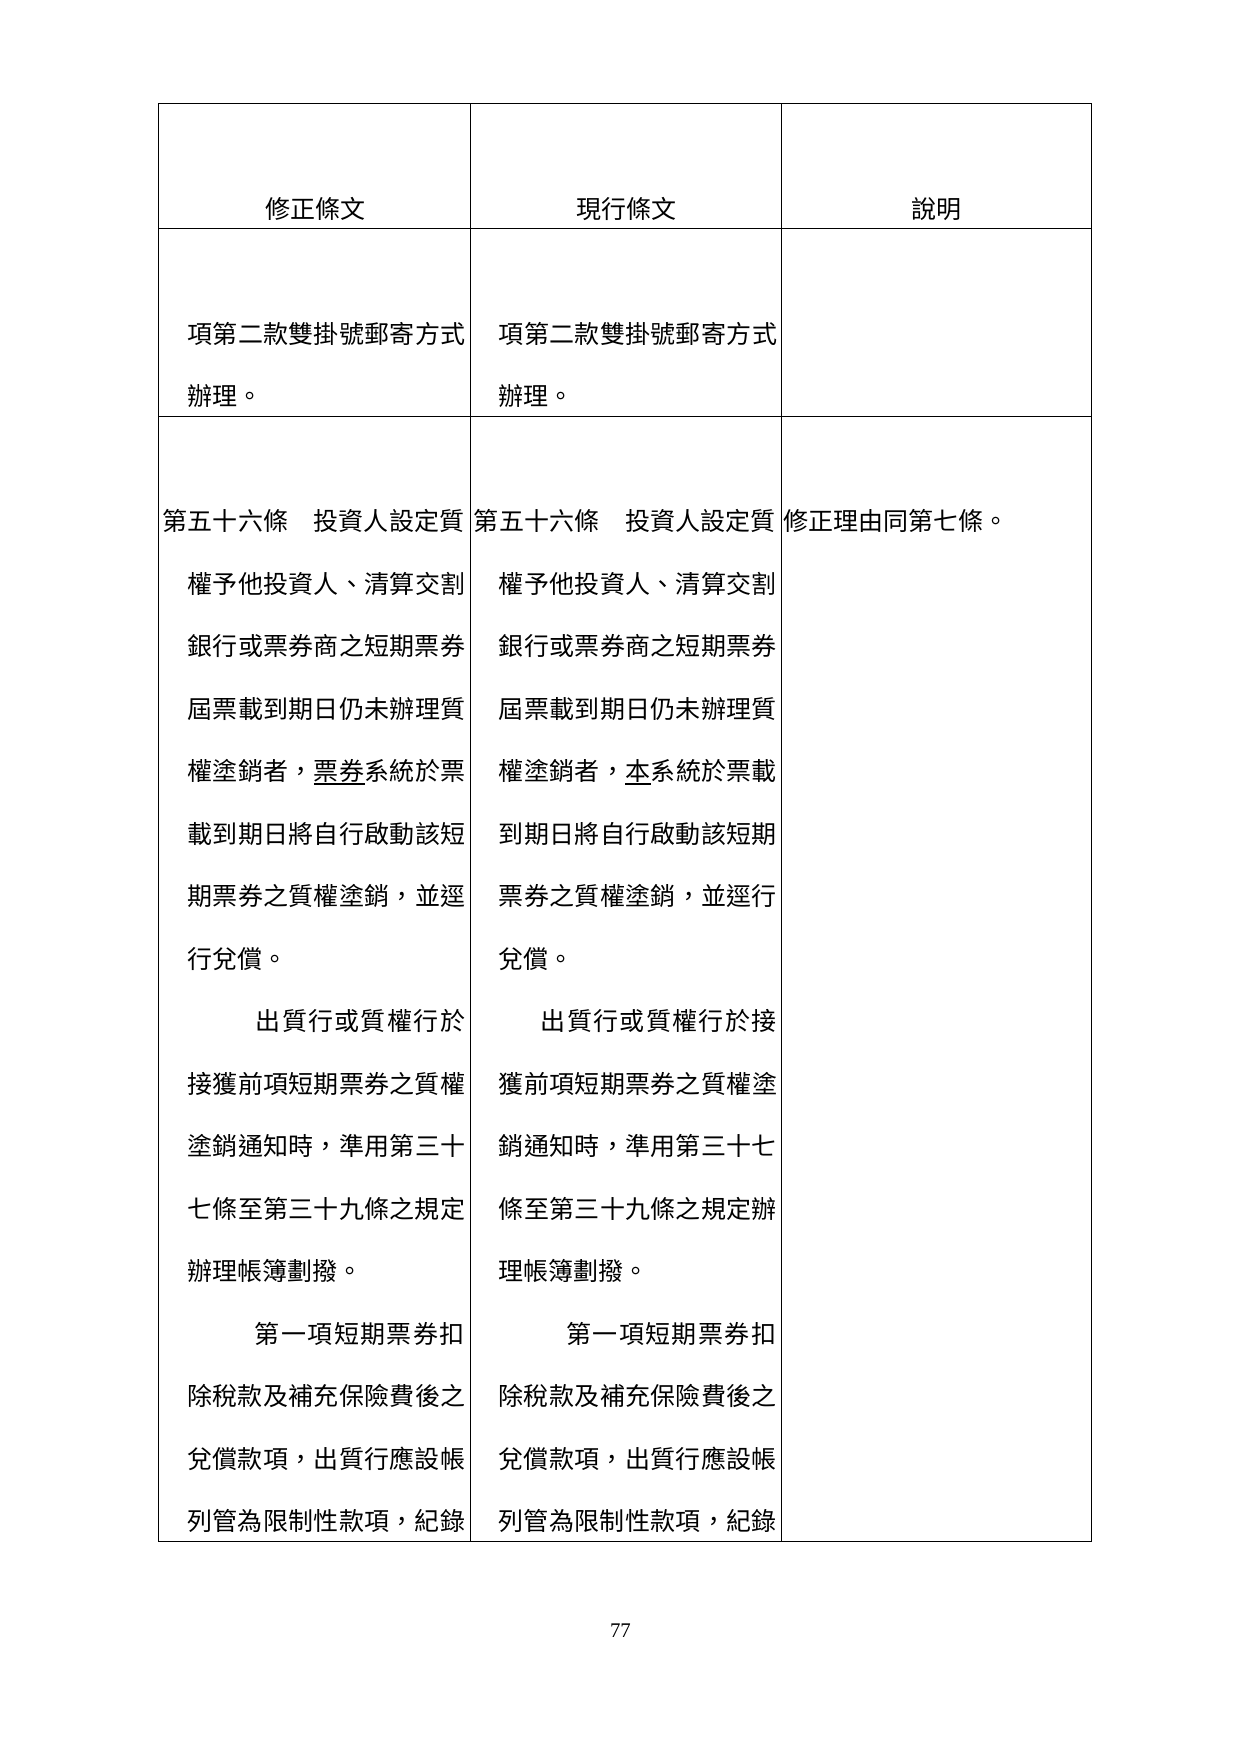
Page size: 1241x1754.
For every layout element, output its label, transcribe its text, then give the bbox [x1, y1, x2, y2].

table_cell 第五十六條 投資人設定質權予他投資人、清算交割銀行或票券商之短期票券屆票載到期日仍未辦理質權塗銷者，本系統於票載到期日將自行啟動該短期票券之質權塗銷，並逕行兌償。 出質行或質權行於接獲前項短期票券之質權塗銷通知時，準用第三十七條至第三十九條之規定辦理帳簿劃撥。 第一項短期票券扣除稅款及補充保險費後之兌償款項，出質行應設帳列管為限制性款項，紀錄 [471, 417, 781, 1541]
table_header 說明 [782, 104, 1091, 228]
table_cell 第五十六條 投資人設定質權予他投資人、清算交割銀行或票券商之短期票券屆票載到期日仍未辦理質權塗銷者，票券系統於票載到期日將自行啟動該短期票券之質權塗銷，並逕行兌償。 出質行或質權行於接獲前項短期票券之質權塗銷通知時，準用第三十七條至第三十九條之規定辦理帳簿劃撥。 第一項短期票券扣除稅款及補充保險費後之兌償款項，出質行應設帳列管為限制性款項，紀錄 [159, 417, 470, 1541]
table_cell 項第二款雙掛號郵寄方式辦理。 [159, 229, 470, 416]
table_cell 項第二款雙掛號郵寄方式辦理。 [471, 229, 781, 416]
table_header 修正條文 [159, 104, 470, 228]
table_cell [782, 229, 1091, 416]
table_cell 修正理由同第七條。 [782, 417, 1091, 1541]
table_header 現行條文 [471, 104, 781, 228]
